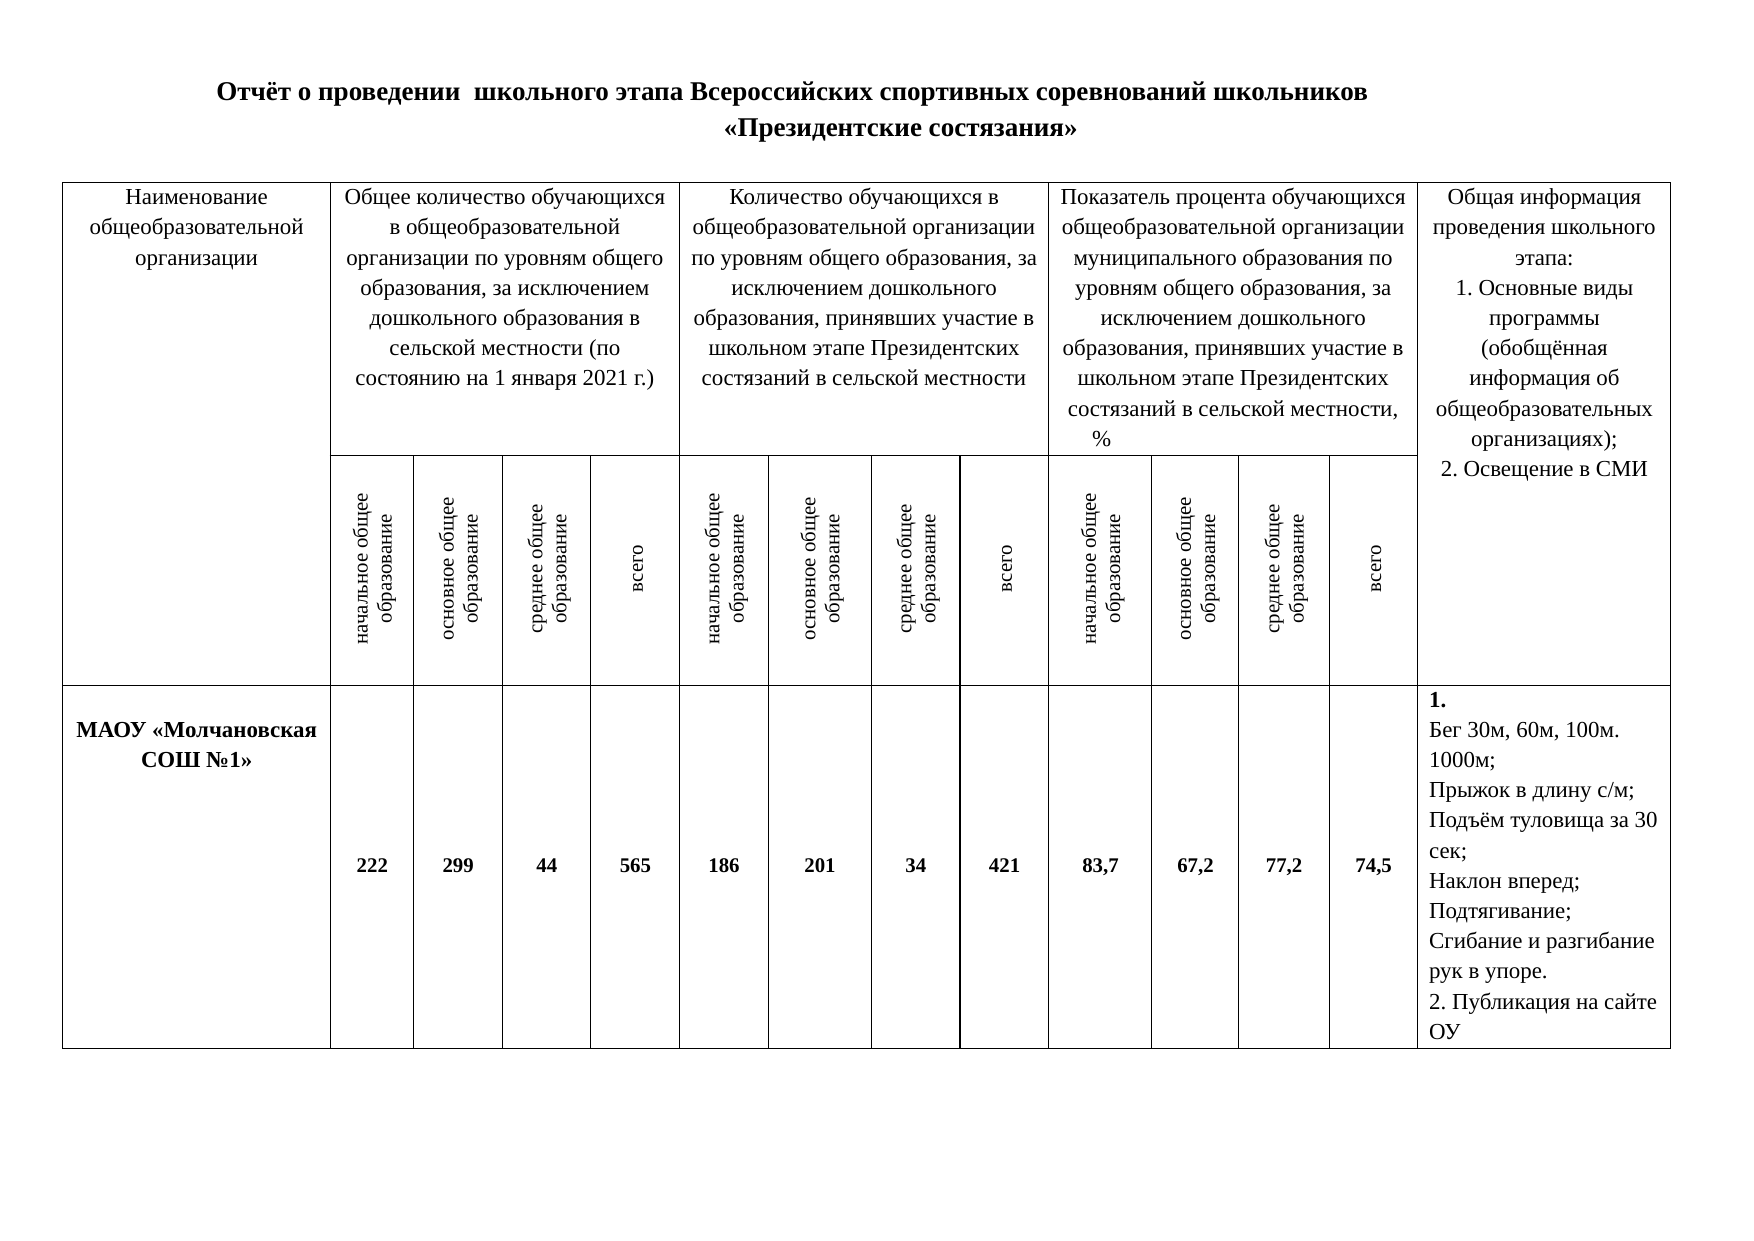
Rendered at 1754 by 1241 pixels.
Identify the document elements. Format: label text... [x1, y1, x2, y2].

table_cell основное общее образование [769, 456, 871, 684]
table_cell начальное общее образование [1049, 456, 1151, 684]
table_cell 44 [503, 686, 590, 1048]
table_cell среднее общее образование [503, 456, 590, 684]
table_header Общая информация проведения школьного этапа: 1. Основные виды программы (обобщённая информация об общеобразовательных организациях); 2. Освещение в СМИ [1418, 183, 1670, 684]
table_cell среднее общее образование [872, 456, 959, 684]
table_cell основное общее образование [1152, 456, 1238, 684]
table_header Общее количество обучающихся в общеобразовательной организации по уровням общего образования, за исключением дошкольного образования в сельской местности (по состоянию на 1 января 2021 г.) [331, 183, 679, 455]
table_cell 83,7 [1049, 686, 1151, 1048]
table_cell всего [1330, 456, 1417, 684]
table_cell 67,2 [1152, 686, 1238, 1048]
table_cell 222 [331, 686, 413, 1048]
table_cell 34 [872, 686, 959, 1048]
table_cell начальное общее образование [331, 456, 413, 684]
table_cell начальное общее образование [680, 456, 768, 684]
table_cell 299 [414, 686, 502, 1048]
table_cell 421 [961, 686, 1048, 1048]
table_cell 74,5 [1330, 686, 1417, 1048]
table_cell всего [961, 456, 1048, 684]
table_cell основное общее образование [414, 456, 502, 684]
table_cell 201 [769, 686, 871, 1048]
table_cell МАОУ «Молчановская СОШ №1» [63, 686, 330, 1048]
text Отчёт о проведении школьного этапа Всероссийских спортивных соревнований школьников [75, 75, 1679, 106]
text «Президентские состязания» [75, 111, 1679, 142]
table_cell 77,2 [1239, 686, 1329, 1048]
table_cell Бег 30м, 60м, 100м. 1000м; Прыжок в длину с/м; Подъём туловища за 30 сек; Наклон вперед; Подтягивание; Сгибание и разгибание рук в упоре. 2. Публикация на сайте ОУ [1418, 686, 1670, 1048]
table_header Наименование общеобразовательной организации [63, 183, 330, 684]
table_header Показатель процента обучающихся общеобразовательной организации муниципального образования по уровням общего образования, за исключением дошкольного образования, принявших участие в школьном этапе Президентских состязаний в сельской местности, % [1049, 183, 1417, 455]
table_cell 186 [680, 686, 768, 1048]
table_cell 565 [591, 686, 679, 1048]
table_header Количество обучающихся в общеобразовательной организации по уровням общего образования, за исключением дошкольного образования, принявших участие в школьном этапе Президентских состязаний в сельской местности [680, 183, 1048, 455]
table_cell всего [591, 456, 679, 684]
table_cell среднее общее образование [1239, 456, 1329, 684]
